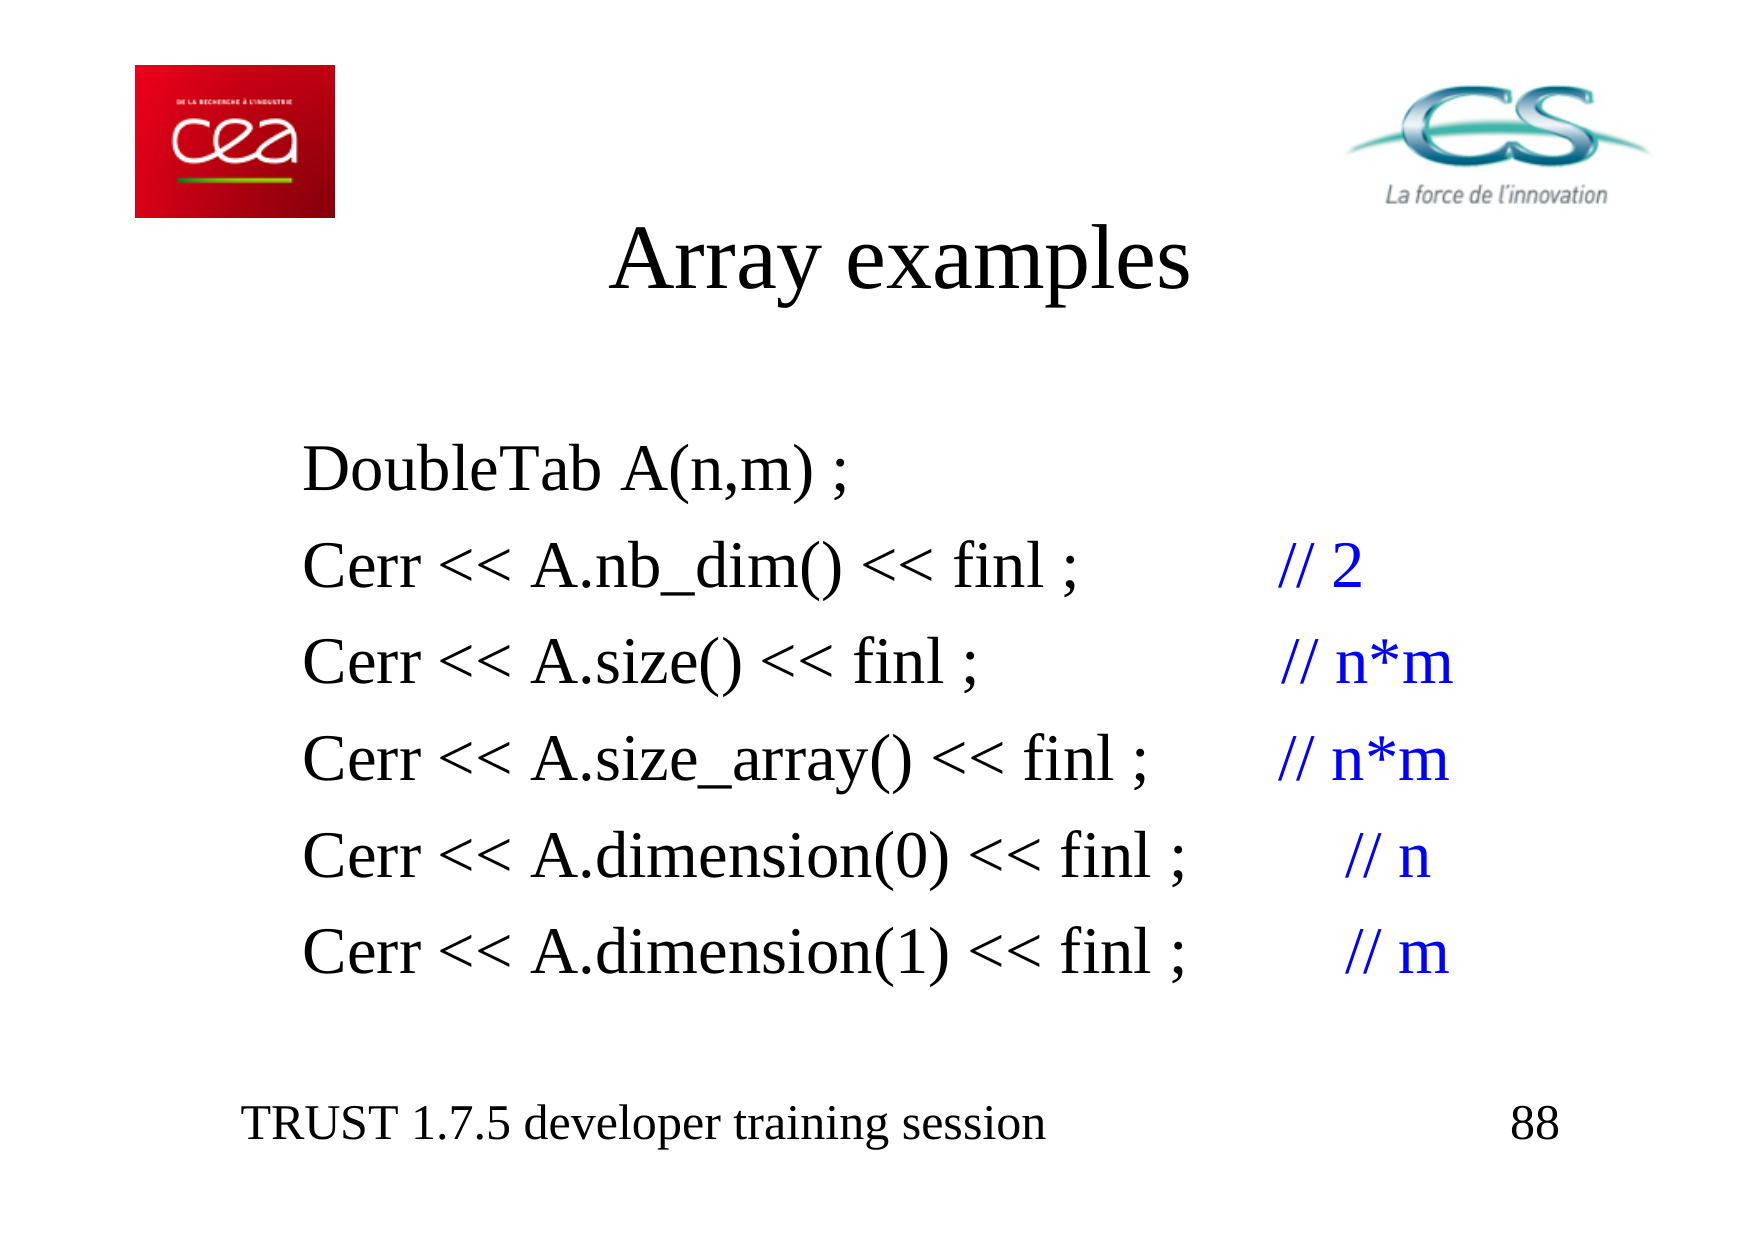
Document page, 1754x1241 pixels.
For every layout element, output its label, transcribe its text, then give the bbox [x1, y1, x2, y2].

picture [1340, 73, 1662, 218]
list DoubleTab A(n,m) ; Cerr << A.nb_dim() << finl ; // 2 Cerr << A.size() << finl ; // n*m Cerr << A.size_array() << finl ; // n*m Cerr << A.dimension(0) << finl ; // n Cerr << A.dimension(1) << finl ; // m [231, 319, 1640, 1061]
title Array examples [225, 127, 1576, 377]
picture [135, 65, 335, 218]
